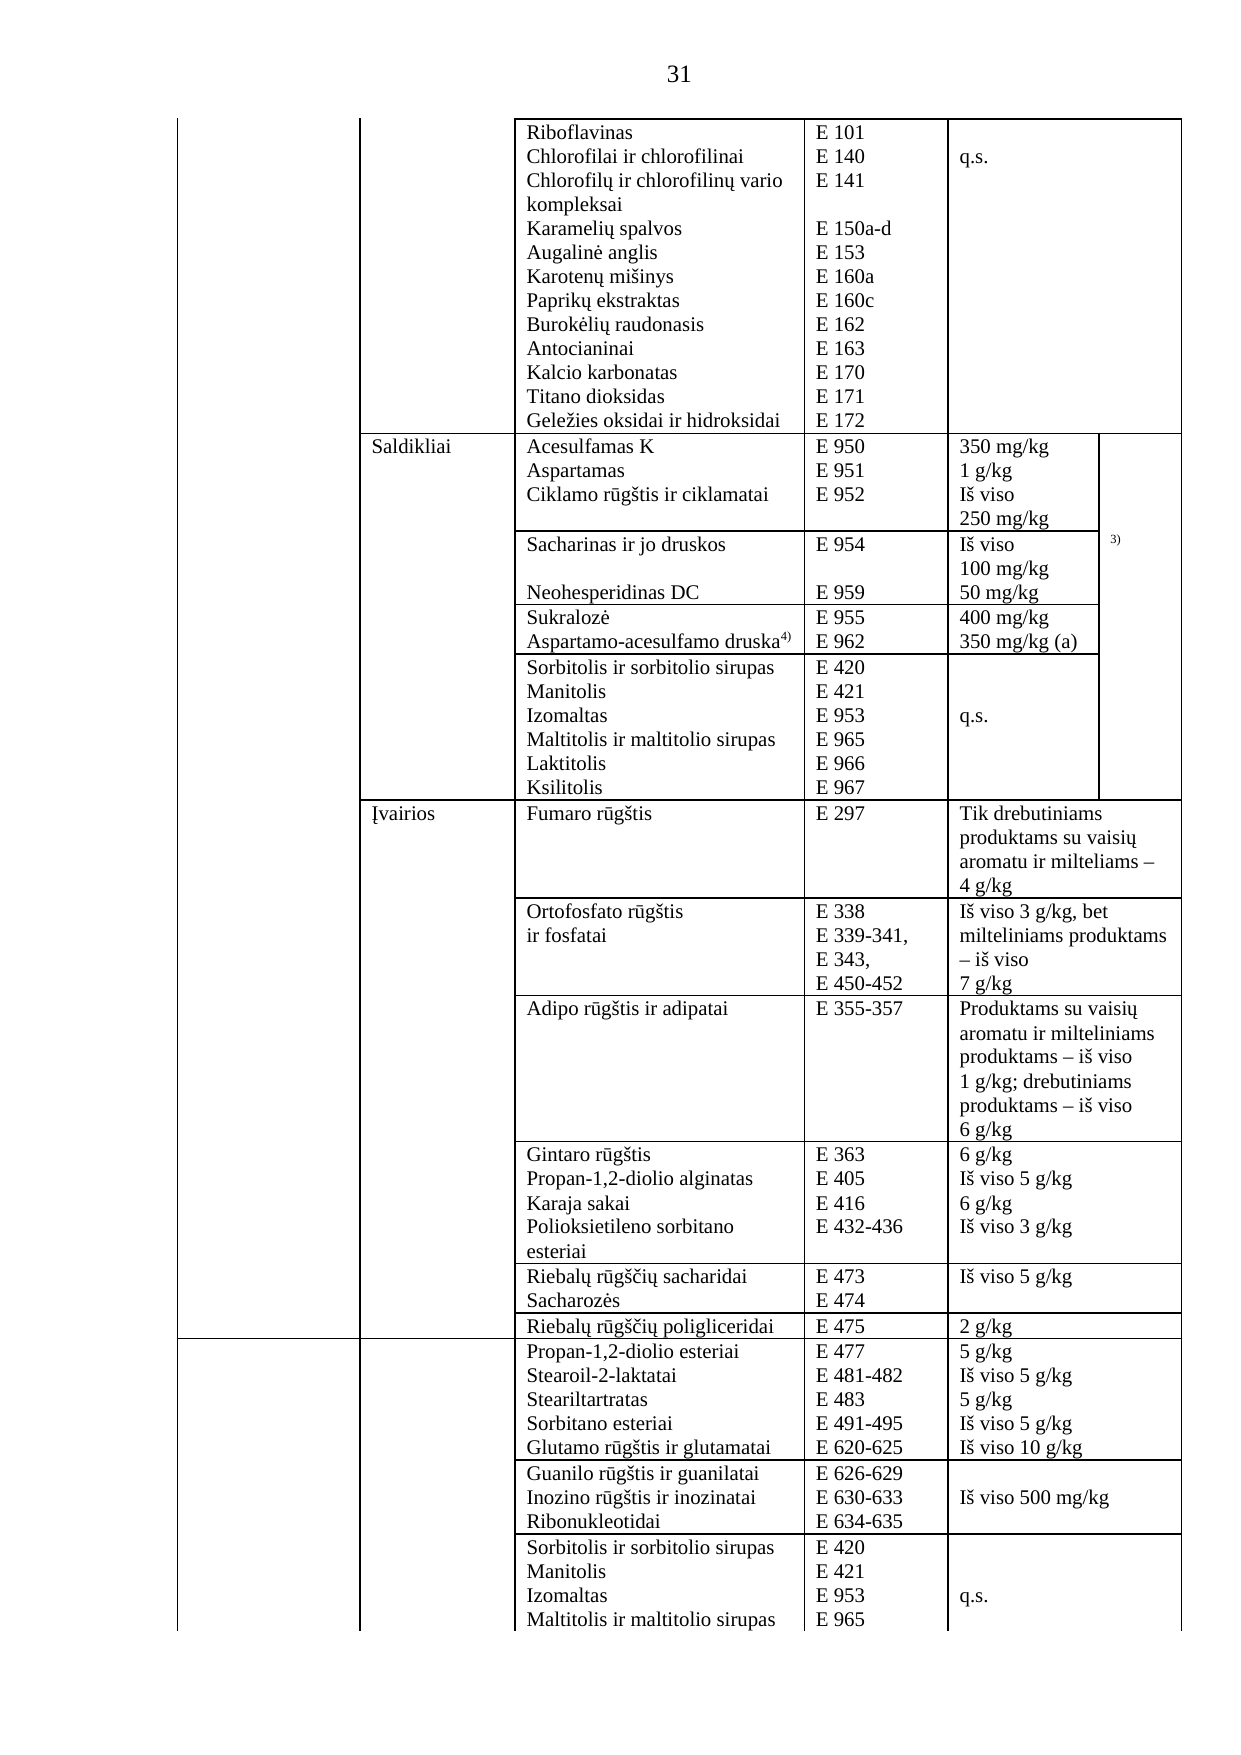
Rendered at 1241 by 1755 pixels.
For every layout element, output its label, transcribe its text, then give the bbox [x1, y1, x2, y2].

table_cell Tik drebutiniams produktams su vaisių aromatu ir milteliams – 4 g/kg [949, 801, 1181, 897]
table_cell [178, 1387, 359, 1411]
table_cell 2 g/kg [949, 1314, 1181, 1338]
table_cell Stearoil-2-laktatai [516, 1363, 804, 1387]
table_cell [178, 240, 359, 264]
table_cell [178, 1363, 359, 1387]
table_cell E 150a-d [805, 216, 947, 240]
table_cell E 355-357 [805, 996, 947, 1141]
table_cell [361, 384, 514, 408]
table_cell E 140 [805, 144, 947, 168]
table_cell E 951 [805, 458, 947, 482]
table_cell [178, 118, 359, 144]
table_cell [361, 1485, 514, 1509]
table_cell E 620-625 [805, 1435, 947, 1459]
table_cell 3) [1100, 530, 1181, 580]
table_cell Polioksietileno sorbitano esteriai [516, 1215, 804, 1263]
table_cell [361, 1363, 514, 1387]
table_cell [178, 1312, 359, 1338]
table_cell Sacharinas ir jo druskos [516, 532, 804, 580]
table_cell 1 g/kg [949, 458, 1098, 482]
table_cell Guanilo rūgštis ir guanilatai [516, 1461, 804, 1485]
table_cell Iš viso 5 g/kg [949, 1363, 1181, 1387]
table_cell [178, 679, 359, 703]
table_cell Laktitolis [516, 751, 804, 775]
table_cell E 491-495 [805, 1411, 947, 1435]
table_cell [361, 409, 514, 432]
table_cell [949, 1509, 1181, 1533]
table_cell Iš viso 10 g/kg [949, 1435, 1181, 1459]
table_cell E 474 [805, 1288, 947, 1312]
table_cell E 475 [805, 1314, 947, 1338]
table_cell [361, 336, 514, 360]
table_cell [178, 168, 359, 216]
table_cell [361, 1339, 514, 1363]
table_cell [178, 751, 359, 775]
table_cell Inozino rūgštis ir inozinatai [516, 1485, 804, 1509]
table_cell [178, 580, 359, 604]
table_cell [949, 1288, 1181, 1312]
table_cell [949, 751, 1098, 775]
table_cell E 481-482 [805, 1363, 947, 1387]
table_cell [949, 168, 1181, 216]
table_cell [178, 1559, 359, 1583]
table_cell E 420 [805, 1535, 947, 1559]
table_cell E 162 [805, 312, 947, 336]
table_cell [178, 482, 359, 530]
table_cell Paprikų ekstraktas [516, 288, 804, 312]
table_cell [361, 897, 514, 995]
table_cell Ribonukleotidai [516, 1509, 804, 1533]
table_cell [178, 409, 359, 432]
table_cell [361, 144, 514, 168]
table_cell E 163 [805, 336, 947, 360]
table_cell [361, 1215, 514, 1263]
table_cell [361, 264, 514, 288]
table_cell [361, 580, 514, 604]
table_cell 6 g/kg [949, 1190, 1181, 1214]
table_cell [361, 1166, 514, 1190]
table_cell Glutamo rūgštis ir glutamatai [516, 1435, 804, 1459]
table_cell E 950 [805, 434, 947, 458]
table_cell [1100, 703, 1181, 727]
table_cell [178, 360, 359, 384]
table_cell E 966 [805, 751, 947, 775]
table_cell [1100, 751, 1181, 775]
table_cell E 363 [805, 1142, 947, 1166]
table_cell [361, 1288, 514, 1312]
table_cell E 421 [805, 679, 947, 703]
table_cell Izomaltas [516, 1583, 804, 1607]
table_cell [949, 655, 1098, 679]
table_cell [949, 312, 1181, 336]
table_cell [178, 1459, 359, 1485]
table_cell [361, 1435, 514, 1459]
table_cell [949, 360, 1181, 384]
table_cell [949, 775, 1098, 799]
table_cell 5 g/kg [949, 1339, 1181, 1363]
table_cell [178, 530, 359, 580]
table_cell 400 mg/kg 350 mg/kg (a) [949, 605, 1098, 653]
table_cell [178, 1288, 359, 1312]
table_cell Produktams su vaisių aromatu ir milteliniams produktams – iš viso 1 g/kg; drebutiniams produktams – iš viso 6 g/kg [949, 996, 1181, 1141]
table_cell [1100, 679, 1181, 703]
table_cell Gintaro rūgštis [516, 1142, 804, 1166]
table_cell Manitolis [516, 1559, 804, 1583]
table_cell Augalinė anglis [516, 240, 804, 264]
table_cell [361, 1141, 514, 1166]
table_cell E 172 [805, 409, 947, 432]
table_cell Izomaltas [516, 703, 804, 727]
table_cell E 297 [805, 801, 947, 897]
table_cell [949, 336, 1181, 360]
table_cell 50 mg/kg [949, 580, 1098, 604]
table_cell Iš viso 250 mg/kg [949, 482, 1098, 530]
table_cell [949, 409, 1181, 432]
table_cell E 421 [805, 1559, 947, 1583]
table_cell E 405 [805, 1166, 947, 1190]
table_cell [178, 799, 359, 897]
table_cell [178, 433, 359, 458]
table_cell [178, 1533, 359, 1559]
table_cell E 170 [805, 360, 947, 384]
table_cell [361, 1190, 514, 1214]
table_cell E 153 [805, 240, 947, 264]
table_cell E 141 [805, 168, 947, 216]
table_cell E 483 [805, 1387, 947, 1411]
table_cell [178, 336, 359, 360]
table_cell [178, 1485, 359, 1509]
table_cell Iš viso 100 mg/kg [949, 532, 1098, 580]
table_cell Iš viso 3 g/kg [949, 1215, 1181, 1263]
table_cell [361, 727, 514, 751]
table_cell E 416 [805, 1190, 947, 1214]
table_cell [178, 312, 359, 336]
table_cell [178, 458, 359, 482]
table_cell Titano dioksidas [516, 384, 804, 408]
table_cell Iš viso 500 mg/kg [949, 1485, 1181, 1509]
table_cell Burokėlių raudonasis [516, 312, 804, 336]
table_cell Ortofosfato rūgštis ir fosfatai [516, 899, 804, 995]
table_cell [178, 1411, 359, 1435]
table_cell Karotenų mišinys [516, 264, 804, 288]
table_cell q.s. [949, 1583, 1181, 1607]
table_cell [178, 264, 359, 288]
table_cell Maltitolis ir maltitolio sirupas [516, 727, 804, 751]
table_cell [949, 727, 1098, 751]
table_cell [361, 482, 514, 530]
table_cell [178, 995, 359, 1141]
table_cell Kalcio karbonatas [516, 360, 804, 384]
table_cell Maltitolis ir maltitolio sirupas [516, 1607, 804, 1631]
table_cell [949, 1559, 1181, 1583]
table_cell [361, 240, 514, 264]
table_cell Neohesperidinas DC [516, 580, 804, 604]
table_cell Įvairios [361, 801, 514, 897]
table_cell [361, 775, 514, 799]
table_cell [361, 703, 514, 727]
table_cell [361, 168, 514, 216]
table_cell [178, 1263, 359, 1288]
table_cell E 967 [805, 775, 947, 799]
table_cell [178, 727, 359, 751]
table_cell [1100, 775, 1181, 799]
table_cell [361, 751, 514, 775]
table_cell [178, 216, 359, 240]
table_cell [178, 288, 359, 312]
table_cell [361, 1387, 514, 1411]
table_cell [178, 703, 359, 727]
table_cell [1100, 653, 1181, 679]
table_cell [361, 995, 514, 1141]
table_cell [949, 120, 1181, 144]
table_cell Karaja sakai [516, 1190, 804, 1214]
table_cell 6 g/kg [949, 1142, 1181, 1166]
table_cell E 630-633 [805, 1485, 947, 1509]
table_cell [361, 118, 514, 144]
table_cell [178, 653, 359, 679]
table_cell E 959 [805, 580, 947, 604]
table_cell Sorbitolis ir sorbitolio sirupas [516, 655, 804, 679]
table_cell [178, 775, 359, 799]
table_cell [178, 1141, 359, 1166]
table_cell Iš viso 5 g/kg [949, 1166, 1181, 1190]
table_cell [361, 216, 514, 240]
table_cell [178, 1215, 359, 1263]
table_cell E 160c [805, 288, 947, 312]
table_cell [178, 1607, 359, 1631]
table_cell [1100, 727, 1181, 751]
table_cell 5 g/kg [949, 1387, 1181, 1411]
table_cell [361, 530, 514, 580]
table_cell E 955 E 962 [805, 605, 947, 653]
table_cell Sorbitolis ir sorbitolio sirupas [516, 1535, 804, 1559]
table_cell Iš viso 5 g/kg [949, 1411, 1181, 1435]
table_cell Iš viso 5 g/kg [949, 1264, 1181, 1288]
table_cell Ciklamo rūgštis ir ciklamatai [516, 482, 804, 530]
table_cell [178, 1435, 359, 1459]
table_cell [361, 679, 514, 703]
table_cell [361, 604, 514, 653]
table_cell [178, 604, 359, 653]
table_cell [178, 1583, 359, 1607]
table_cell Manitolis [516, 679, 804, 703]
table_cell Geležies oksidai ir hidroksidai [516, 409, 804, 432]
table_cell [361, 288, 514, 312]
table_cell Iš viso 3 g/kg, bet milteliniams produktams – iš viso 7 g/kg [949, 899, 1181, 995]
table_cell Riboflavinas [516, 120, 804, 144]
table_cell q.s. [949, 703, 1098, 727]
table_cell [361, 1312, 514, 1338]
table_cell [361, 1411, 514, 1435]
table_cell [178, 144, 359, 168]
table_cell Adipo rūgštis ir adipatai [516, 996, 804, 1141]
table_cell [178, 897, 359, 995]
table_cell Ksilitolis [516, 775, 804, 799]
table_cell [949, 264, 1181, 288]
table_cell [949, 240, 1181, 264]
table_cell Steariltartratas [516, 1387, 804, 1411]
table_cell [949, 216, 1181, 240]
table_cell [361, 1509, 514, 1533]
table_cell [361, 312, 514, 336]
table_cell E 420 [805, 655, 947, 679]
table_cell [361, 1263, 514, 1288]
table_cell Aspartamas [516, 458, 804, 482]
table_cell E 171 [805, 384, 947, 408]
table_cell [178, 384, 359, 408]
table_cell q.s. [949, 144, 1181, 168]
table_cell [178, 1339, 359, 1363]
table_cell E 953 [805, 1583, 947, 1607]
table_cell [949, 1607, 1181, 1631]
table_cell E 338 E 339-341, E 343, E 450-452 [805, 899, 947, 995]
table_cell [949, 288, 1181, 312]
table_cell Sorbitano esteriai [516, 1411, 804, 1435]
table_cell [361, 1607, 514, 1631]
table_cell [1100, 580, 1181, 604]
table_cell E 473 [805, 1264, 947, 1288]
table_cell [361, 653, 514, 679]
table_cell E 952 [805, 482, 947, 530]
table_cell E 477 [805, 1339, 947, 1363]
table_cell 350 mg/kg [949, 434, 1098, 458]
table_cell [361, 1583, 514, 1607]
table_cell E 965 [805, 727, 947, 751]
table_cell Sacharozės [516, 1288, 804, 1312]
table_cell Riebalų rūgščių poligliceridai [516, 1314, 804, 1338]
table_cell [949, 679, 1098, 703]
table_cell Sukralozė Aspartamo-acesulfamo druska4) [516, 605, 804, 653]
table_cell Saldikliai [361, 434, 514, 458]
table_cell [361, 458, 514, 482]
table_cell [178, 1190, 359, 1214]
table_cell [1100, 434, 1181, 458]
table_cell E 160a [805, 264, 947, 288]
table_cell Fumaro rūgštis [516, 801, 804, 897]
table_cell [1100, 604, 1181, 653]
table_cell E 965 [805, 1607, 947, 1631]
table_cell E 432-436 [805, 1215, 947, 1263]
table_cell Acesulfamas K [516, 434, 804, 458]
table_cell E 626-629 [805, 1461, 947, 1485]
table_cell Karamelių spalvos [516, 216, 804, 240]
table_cell [949, 1535, 1181, 1559]
table_cell E 634-635 [805, 1509, 947, 1533]
table_cell E 101 [805, 120, 947, 144]
table_cell [949, 384, 1181, 408]
table_cell [178, 1509, 359, 1533]
table_cell [1100, 458, 1181, 482]
table_cell [178, 1166, 359, 1190]
table_cell Chlorofilų ir chlorofilinų vario kompleksai [516, 168, 804, 216]
table_cell Riebalų rūgščių sacharidai [516, 1264, 804, 1288]
table_cell [361, 1533, 514, 1559]
table_cell Propan-1,2-diolio alginatas [516, 1166, 804, 1190]
table_cell [361, 1559, 514, 1583]
table_cell Antocianinai [516, 336, 804, 360]
table_cell E 953 [805, 703, 947, 727]
table_cell E 954 [805, 532, 947, 580]
table_cell [361, 1459, 514, 1485]
table_cell [949, 1461, 1181, 1485]
table_cell [361, 360, 514, 384]
table_cell [1100, 482, 1181, 530]
table_cell Chlorofilai ir chlorofilinai [516, 144, 804, 168]
table_cell Propan-1,2-diolio esteriai [516, 1339, 804, 1363]
